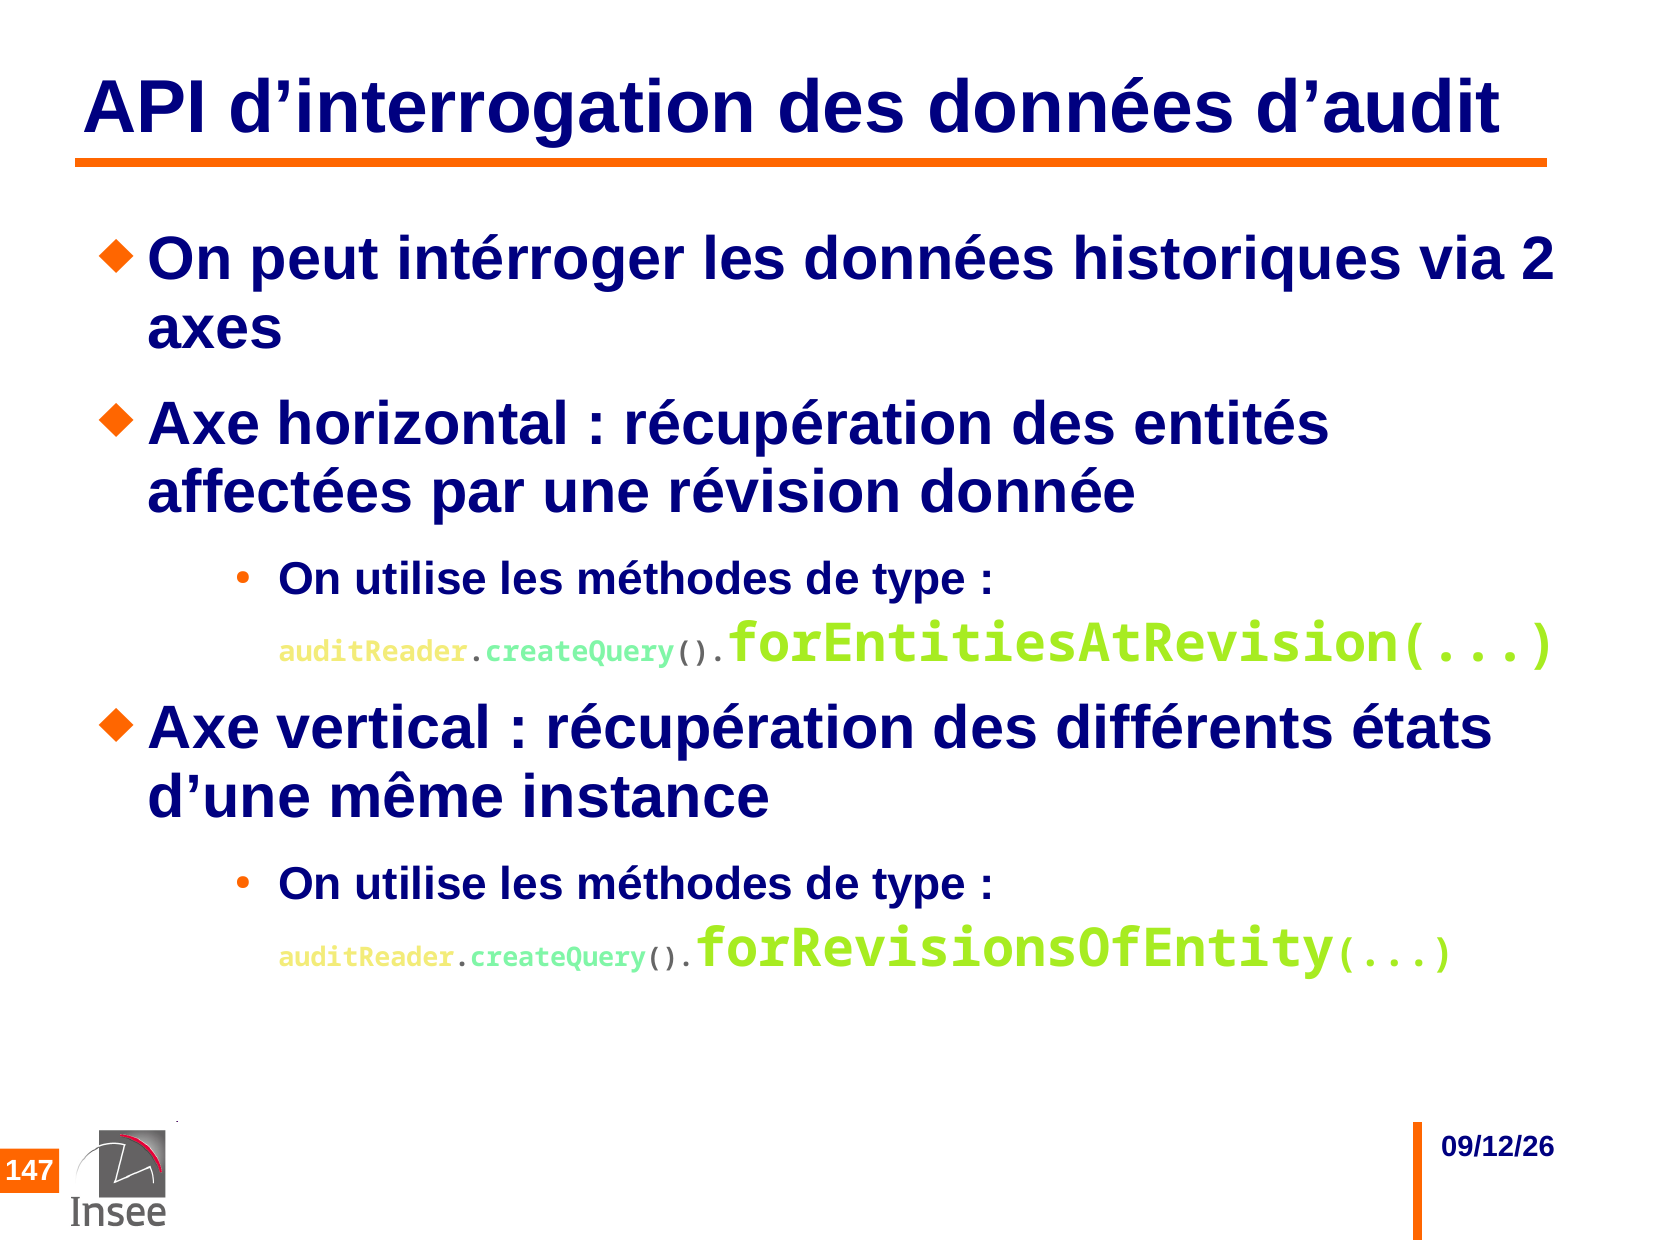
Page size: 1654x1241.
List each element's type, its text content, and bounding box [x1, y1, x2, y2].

title API d’interrogation des données d’audit [82, 49, 1619, 163]
picture [62, 1121, 178, 1241]
list On peut intérroger les données historiques via 2 axes Axe horizontal : récupération des entités affectées par une révision donnée On utilise les méthodes de type : auditReader.createQuery().forEntitiesAtRevision(...) Axe vertical : récupération des différents états d’une même instance On utilise les méthodes de type : auditReader.createQuery().forRevisionsOfEntity(...) [82, 224, 1571, 1063]
